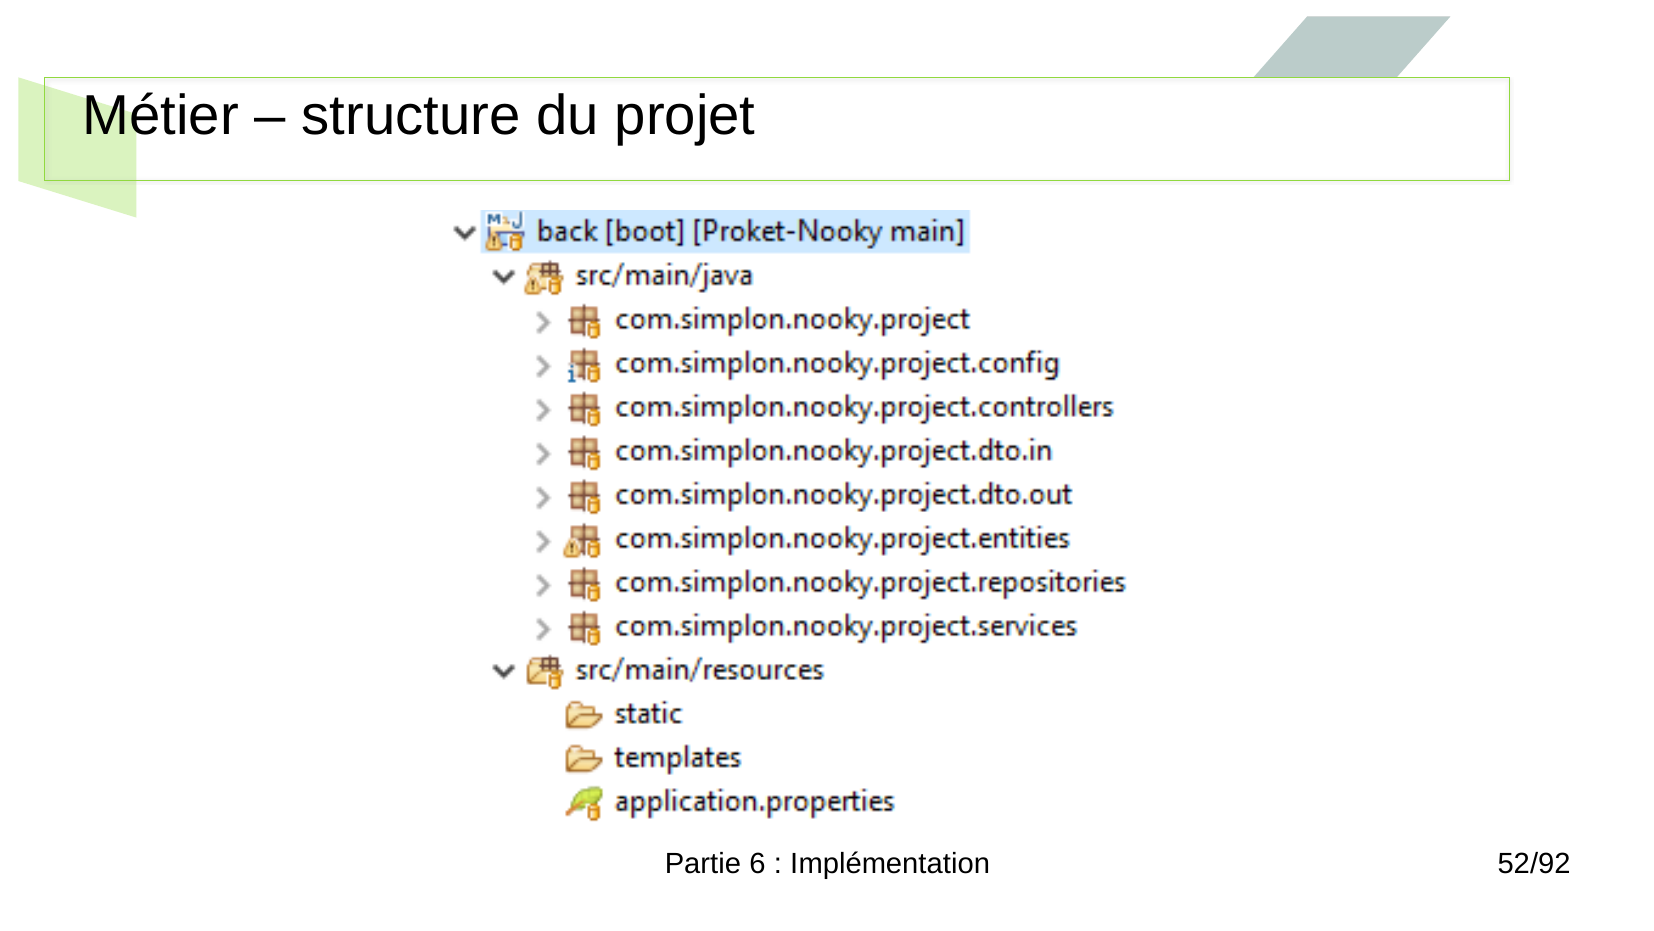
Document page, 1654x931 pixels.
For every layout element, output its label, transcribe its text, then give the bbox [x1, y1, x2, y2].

title Métier – structure du projet [82, 37, 1571, 193]
picture [440, 210, 1270, 831]
